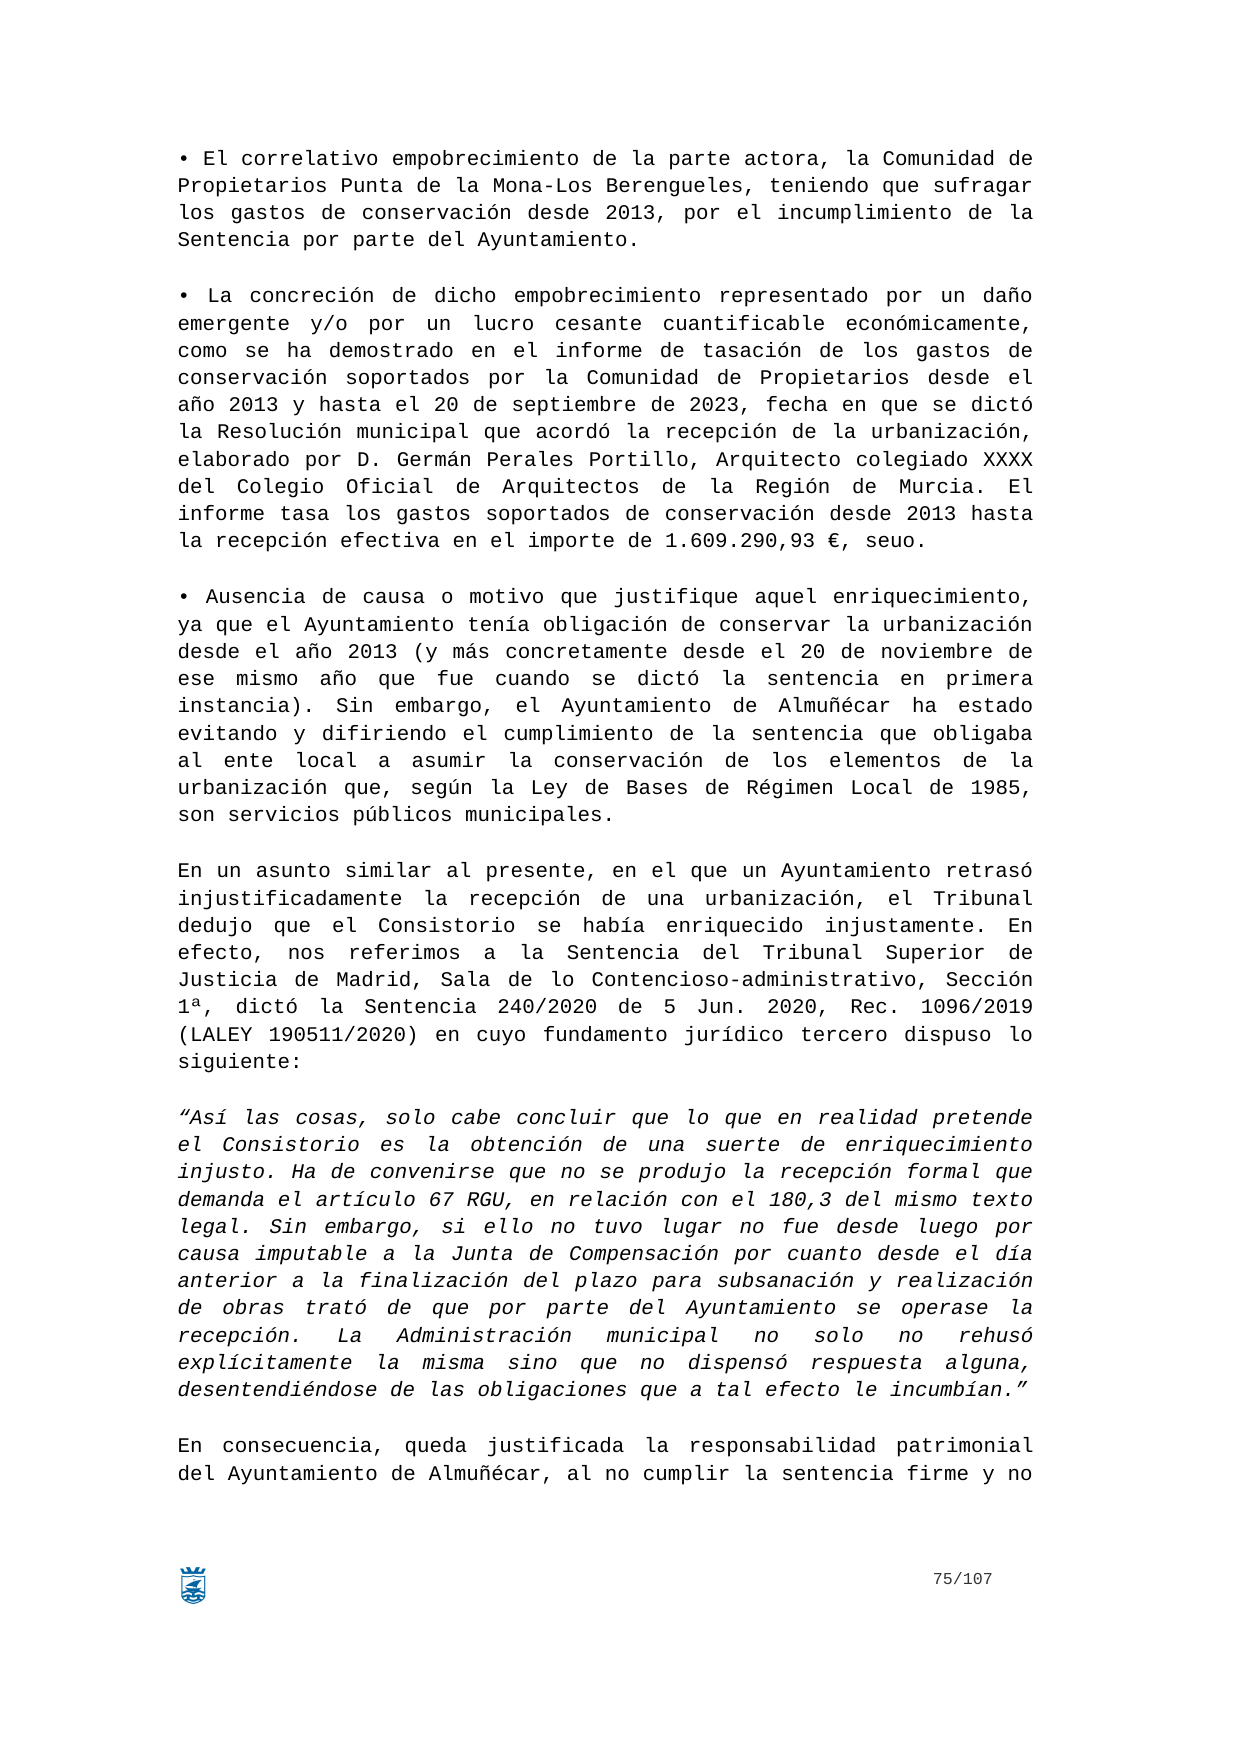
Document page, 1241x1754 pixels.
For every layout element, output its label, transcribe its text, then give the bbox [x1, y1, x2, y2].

text En un asunto similar al presente, en el que un Ayuntamiento retrasó injustificadamente la recepción de una urbanización, el Tribunal dedujo que el Consistorio se había enriquecido injustamente. En efecto, nos referimos a la Sentencia del Tribunal Superior de Justicia de Madrid, Sala de lo Contencioso-administrativo, Sección 1ª, dictó la Sentencia 240/2020 de 5 Jun. 2020, Rec. 1096/2019 (LALEY 190511/2020) en cuyo fundamento jurídico tercero dispuso lo siguiente: [177, 860, 1033, 1074]
text • La concreción de dicho empobrecimiento representado por un daño emergente y/o por un lucro cesante cuantificable económicamente, como se ha demostrado en el informe de tasación de los gastos de conservación soportados por la Comunidad de Propietarios desde el año 2013 y hasta el 20 de septiembre de 2023, fecha en que se dictó la Resolución municipal que acordó la recepción de la urbanización, elaborado por D. Germán Perales Portillo, Arquitecto colegiado XXXX del Colegio Oficial de Arquitectos de la Región de Murcia. El informe tasa los gastos soportados de conservación desde 2013 hasta la recepción efectiva en el importe de 1.609.290,93 €, seuo. [177, 286, 1033, 554]
text • El correlativo empobrecimiento de la parte actora, la Comunidad de Propietarios Punta de la Mona-Los Berengueles, teniendo que sufragar los gastos de conservación desde 2013, por el incumplimiento de la Sentencia por parte del Ayuntamiento. [177, 148, 1033, 253]
text “Así las cosas, solo cabe concluir que lo que en realidad pretende el Consistorio es la obtención de una suerte de enriquecimiento injusto. Ha de convenirse que no se produjo la recepción formal que demanda el artículo 67 RGU, en relación con el 180,3 del mismo texto legal. Sin embargo, si ello no tuvo lugar no fue desde luego por causa imputable a la Junta de Compensación por cuanto desde el día anterior a la finalización del plazo para subsanación y realización de obras trató de que por parte del Ayuntamiento se operase la recepción. La Administración municipal no solo no rehusó explícitamente la misma sino que no dispensó respuesta alguna, desentendiéndose de las obligaciones que a tal efecto le incumbían.” [177, 1107, 1033, 1403]
text • Ausencia de causa o motivo que justifique aquel enriquecimiento, ya que el Ayuntamiento tenía obligación de conservar la urbanización desde el año 2013 (y más concretamente desde el 20 de noviembre de ese mismo año que fue cuando se dictó la sentencia en primera instancia). Sin embargo, el Ayuntamiento de Almuñécar ha estado evitando y difiriendo el cumplimiento de la sentencia que obligaba al ente local a asumir la conservación de los elementos de la urbanización que, según la Ley de Bases de Régimen Local de 1985, son servicios públicos municipales. [177, 587, 1033, 828]
text En consecuencia, queda justificada la responsabilidad patrimonial del Ayuntamiento de Almuñécar, al no cumplir la sentencia firme y no [177, 1435, 1033, 1486]
picture [177, 1562, 208, 1607]
